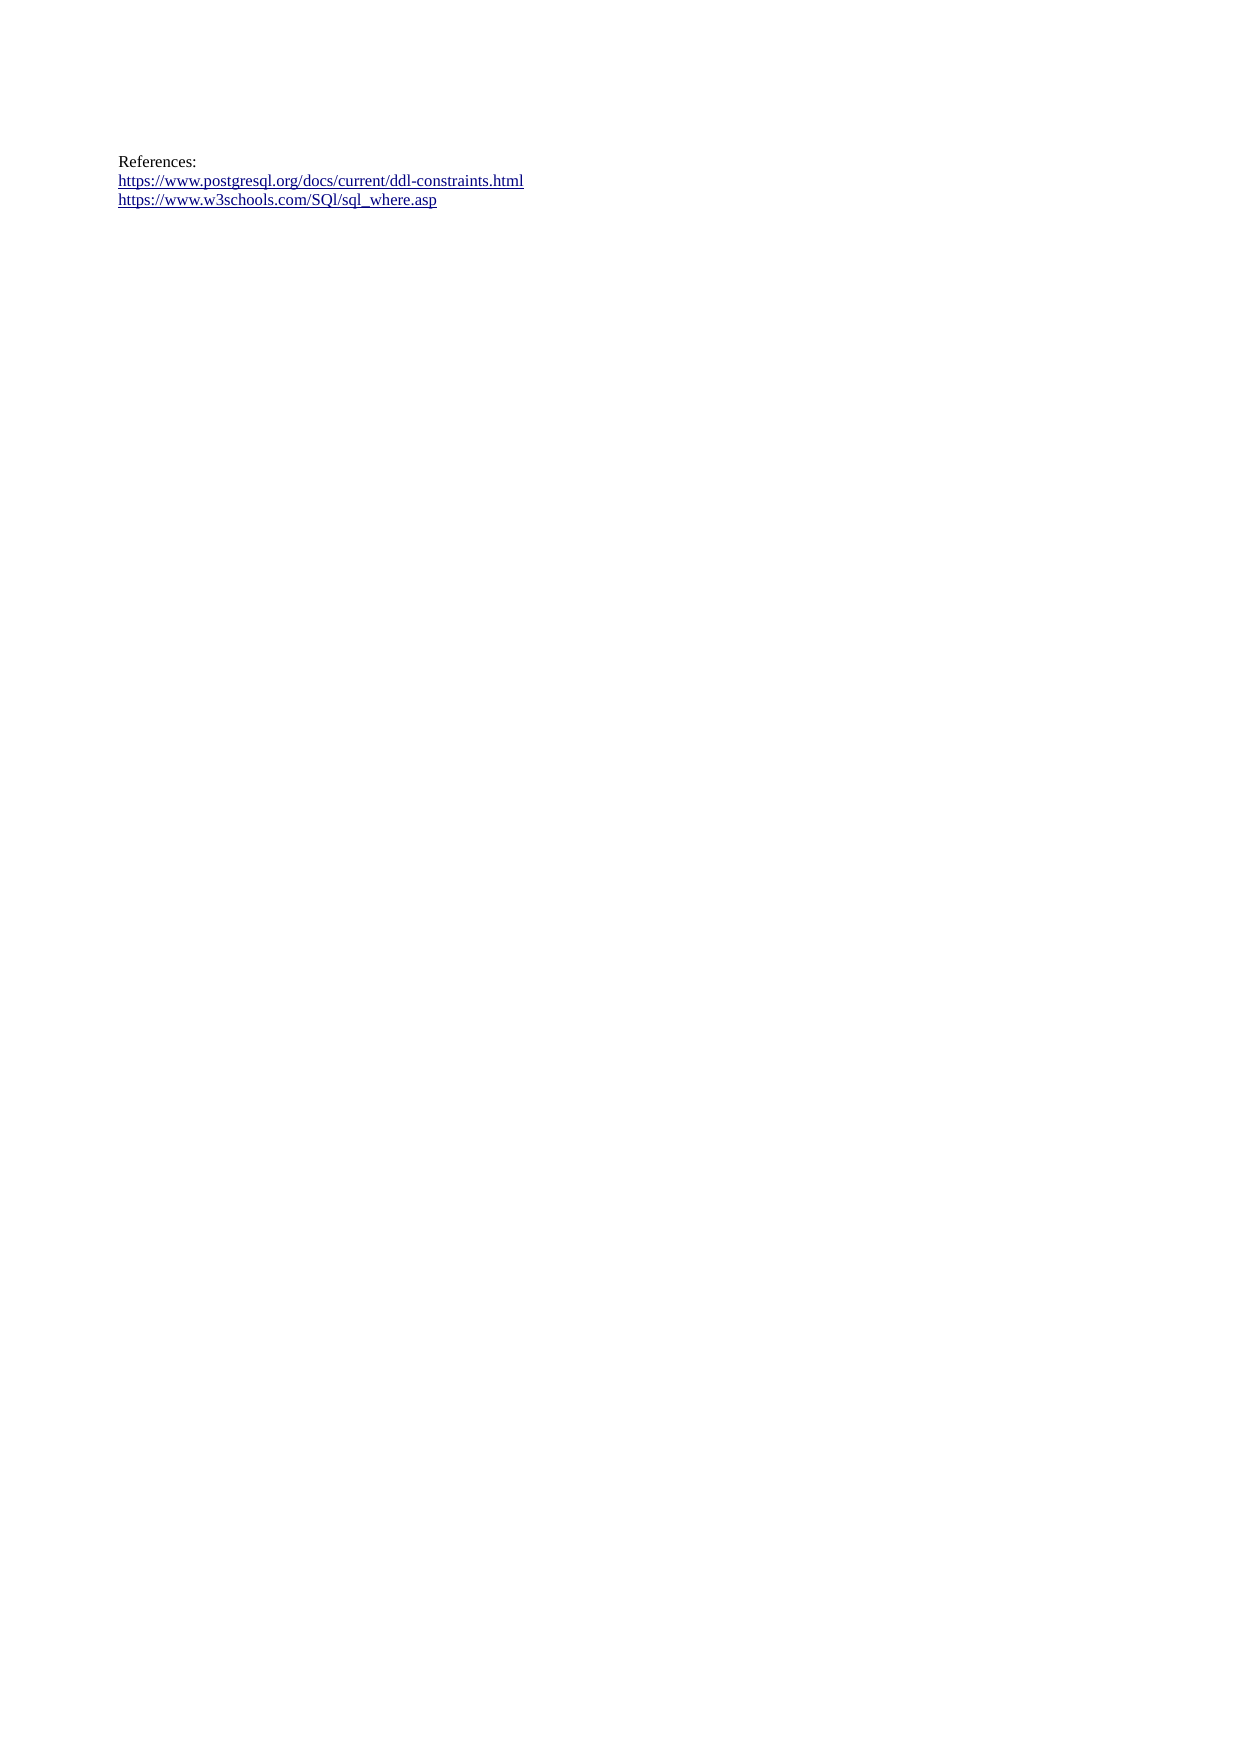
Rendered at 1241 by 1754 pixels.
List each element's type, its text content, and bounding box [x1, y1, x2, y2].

text https://www.w3schools.com/SQl/sql_where.asp [118, 190, 1122, 209]
text References: [118, 152, 1122, 171]
text https://www.postgresql.org/docs/current/ddl-constraints.html [118, 171, 1122, 190]
